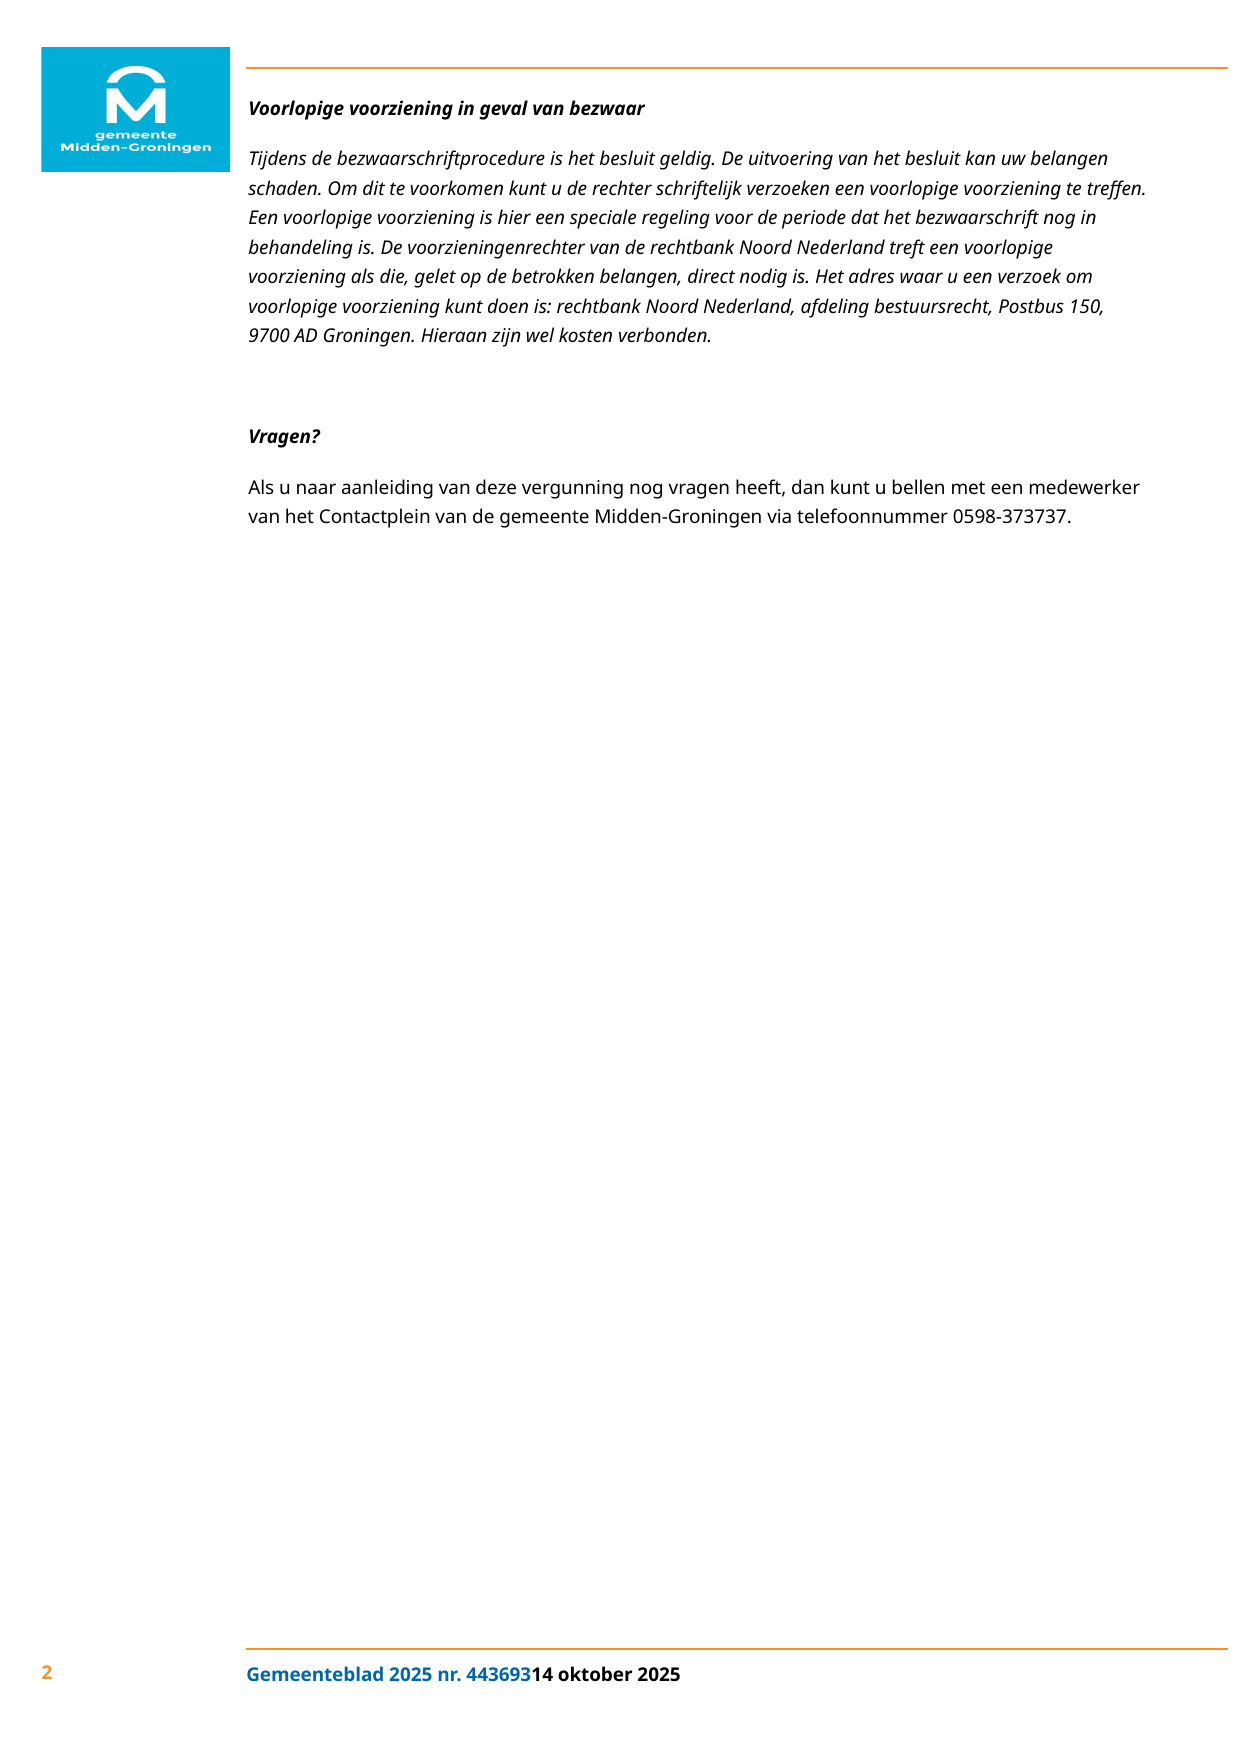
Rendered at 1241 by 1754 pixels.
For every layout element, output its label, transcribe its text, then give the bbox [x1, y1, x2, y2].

text Voorlopige voorziening in geval van bezwaar [248, 95, 1152, 121]
text Vragen? [248, 423, 1152, 449]
text Als u naar aanleiding van deze vergunning nog vragen heeft, dan kunt u bellen met een medewerker van het Contactplein van de gemeente Midden-Groningen via telefoonnummer 0598-373737. [248, 474, 1152, 529]
picture [184, 146, 190, 153]
picture [108, 66, 164, 82]
picture [107, 89, 165, 122]
text Tijdens de bezwaarschriftprocedure is het besluit geldig. De uitvoering van het besluit kan uw belangen schaden. Om dit te voorkomen kunt u de rechter schriftelijk verzoeken een voorlopige voorziening te treffen. Een voorlopige voorziening is hier een speciale regeling voor de periode dat het bezwaarschrift nog in behandeling is. De voorzieningenrechter van de rechtbank Noord Nederland treft een voorlopige voorziening als die, gelet op de betrokken belangen, direct nodig is. Het adres waar u een verzoek om voorlopige voorziening kunt doen is: rechtbank Noord Nederland, afdeling bestuursrecht, Postbus 150, 9700 AD Groningen. Hieraan zijn wel kosten verbonden. [248, 145, 1152, 348]
